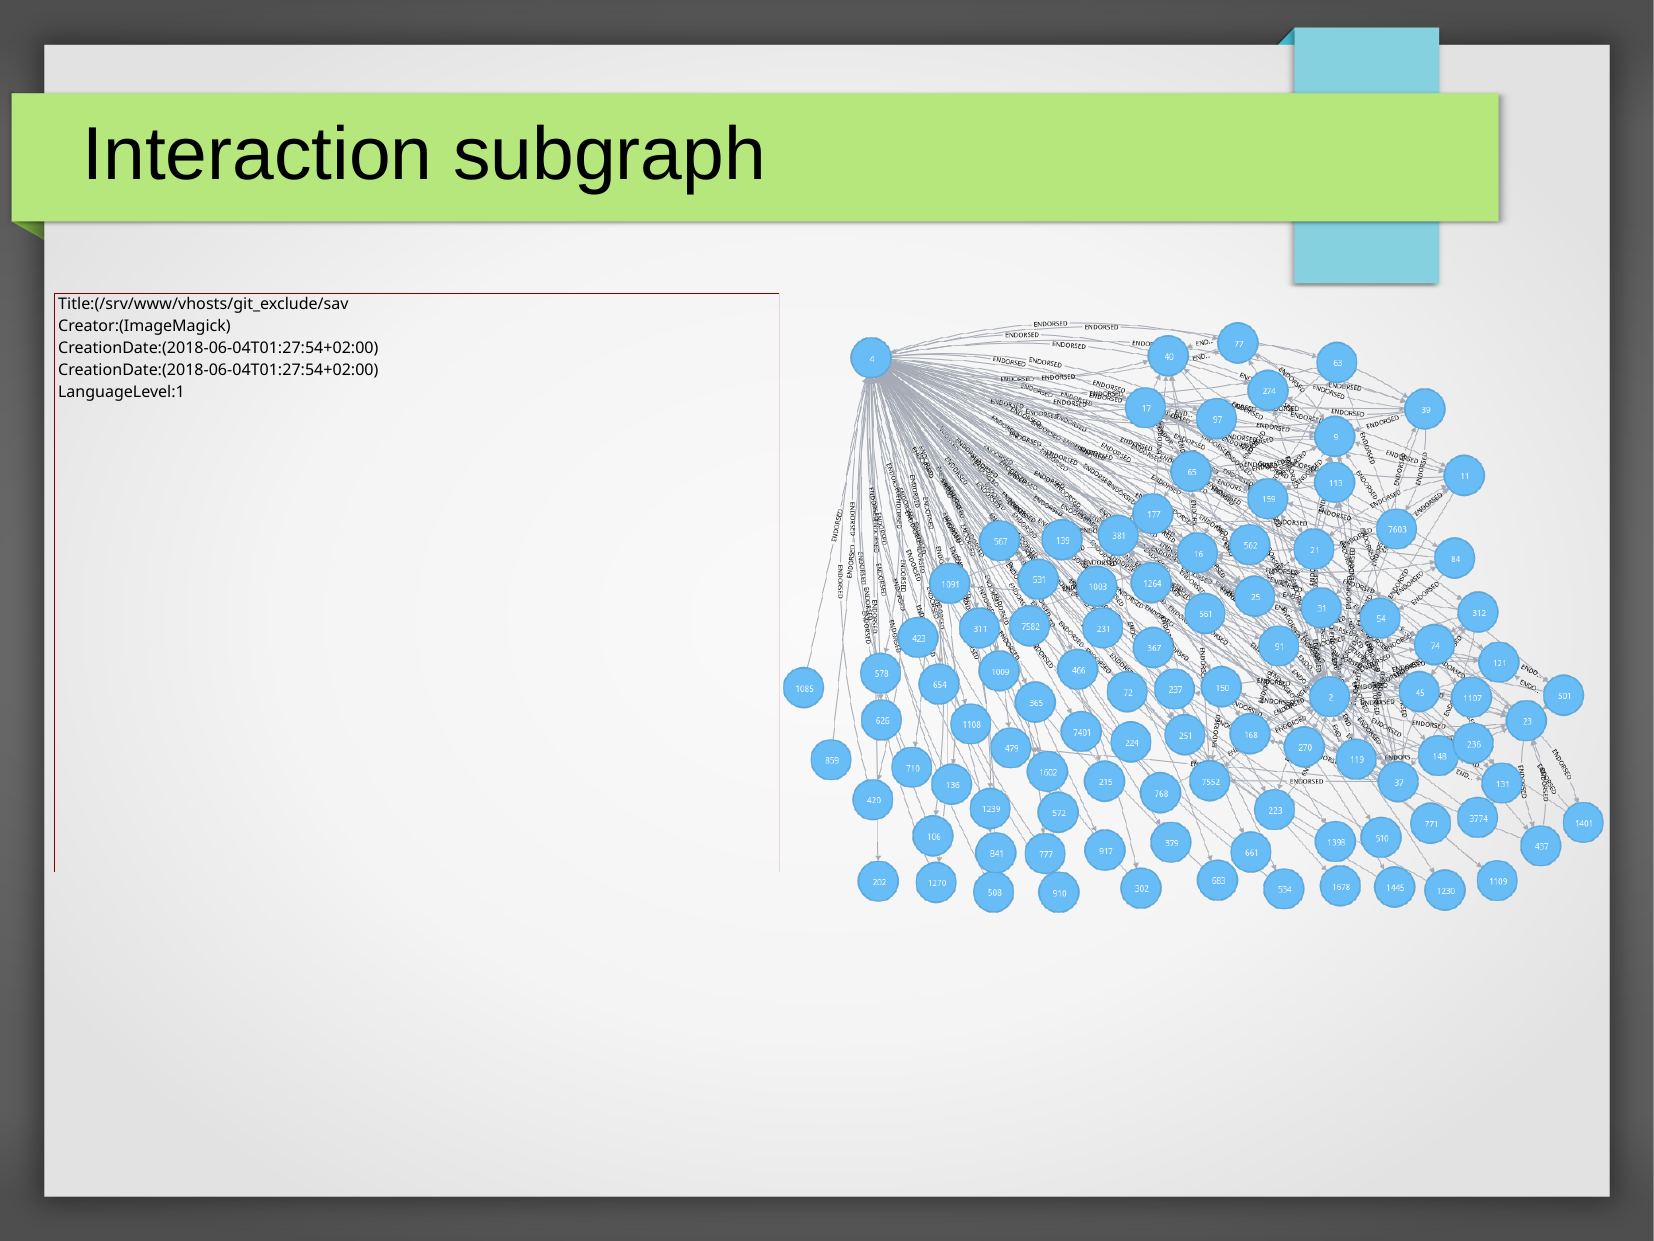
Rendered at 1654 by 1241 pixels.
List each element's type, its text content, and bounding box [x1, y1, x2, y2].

picture [0, 0, 1654, 1241]
title Interaction subgraph [82, 94, 1264, 213]
